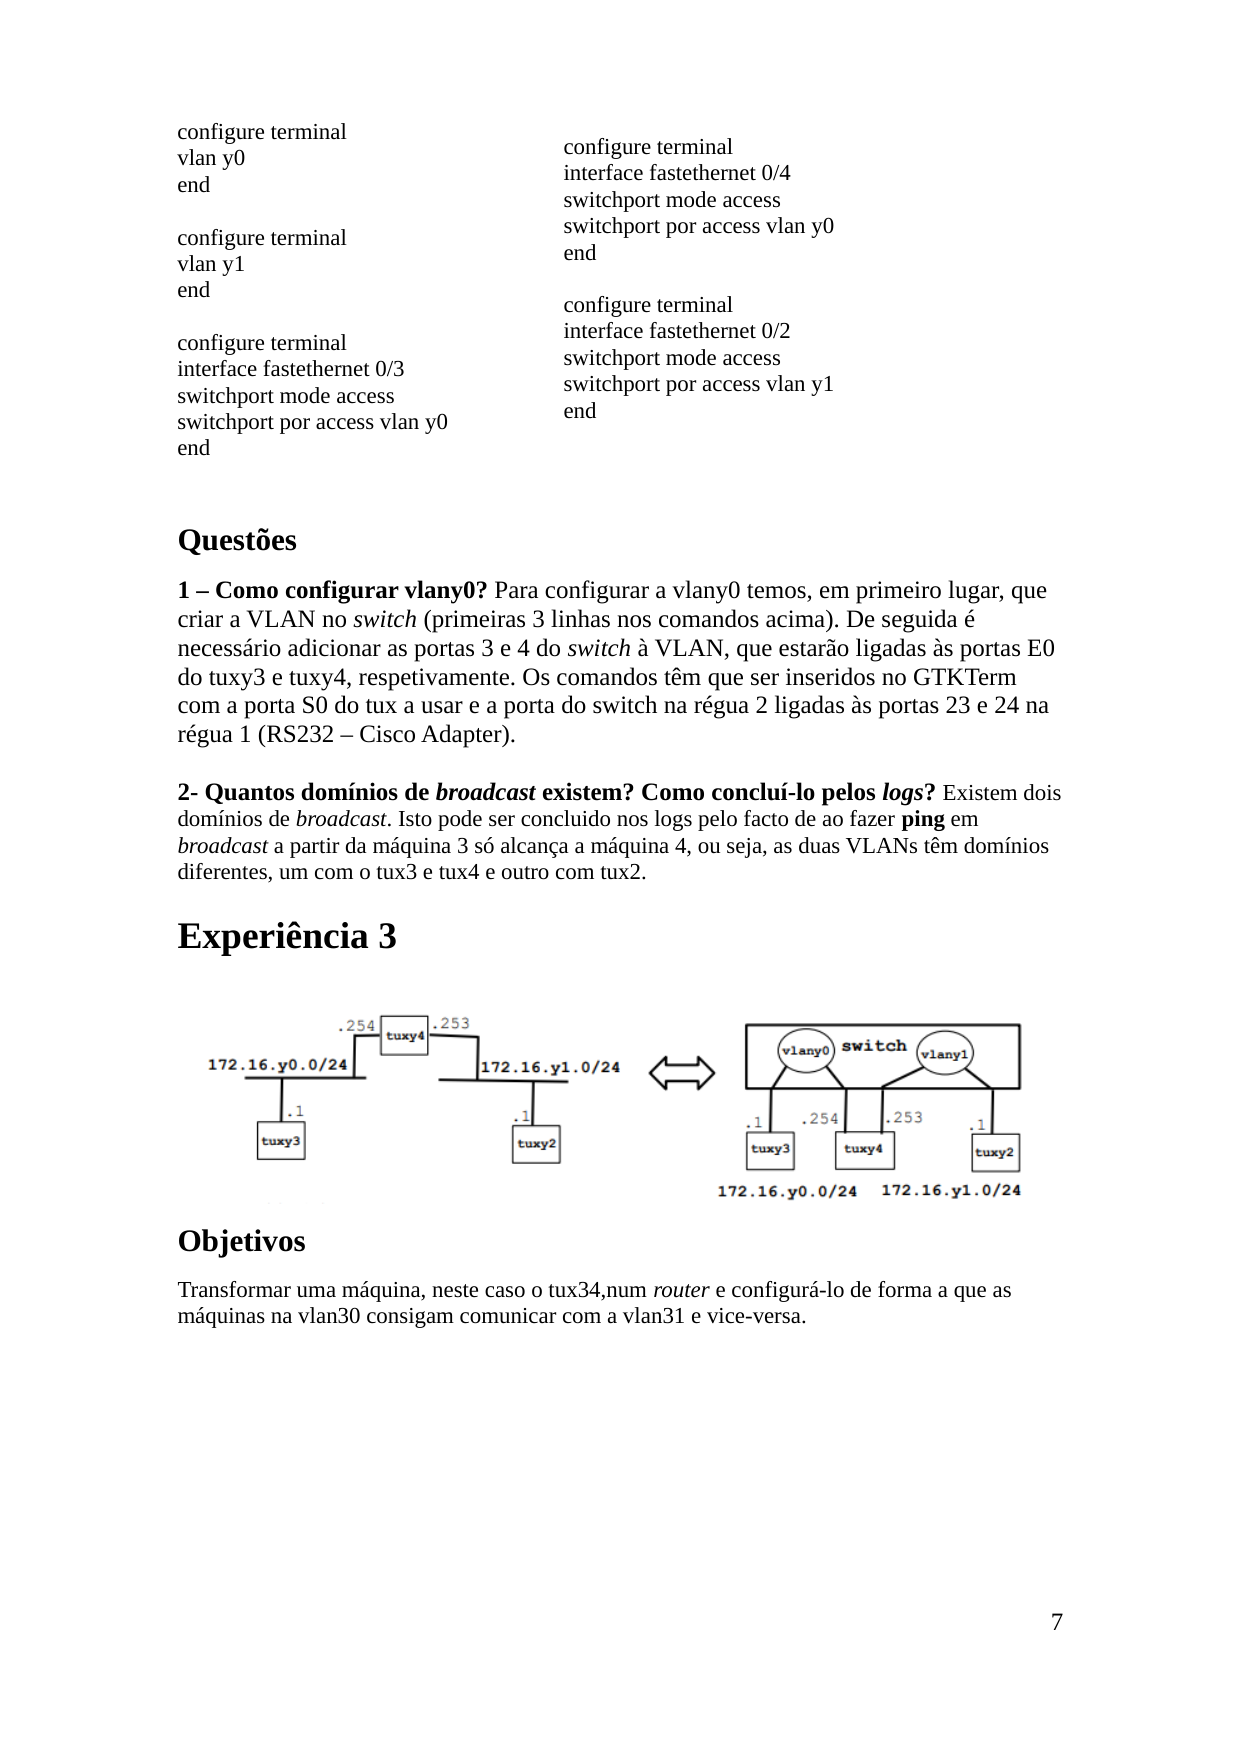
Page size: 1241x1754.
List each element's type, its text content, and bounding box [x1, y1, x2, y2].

text 1 – Como configurar vlany0? Para configurar a vlany0 temos, em primeiro lugar, que criar a VLAN no switch (primeiras 3 linhas nos comandos acima). De seguida é necessário adicionar as portas 3 e 4 do switch à VLAN, que estarão ligadas às portas E0 do tuxy3 e tuxy4, respetivamente. Os comandos têm que ser inseridos no GTKTerm com a porta S0 do tux a usar e a porta do switch na régua 2 ligadas às portas 23 e 24 na régua 1 (RS232 – Cisco Adapter). [177, 575, 1063, 748]
text Experiência 3 [177, 913, 1063, 956]
text Questões [177, 522, 1063, 557]
picture [197, 997, 1033, 1204]
text 2- Quantos domínios de broadcast existem? Como concluí-lo pelos logs? Existem dois domínios de broadcast. Isto pode ser concluido nos logs pelo facto de ao fazer ping em broadcast a partir da máquina 3 só alcança a máquina 4, ou seja, as duas VLANs têm domínios diferentes, um com o tux3 e tux4 e outro com tux2. [177, 777, 1063, 884]
text Transformar uma máquina, neste caso o tux34,num router e configurá-lo de forma a que as máquinas na vlan30 consigam comunicar com a vlan31 e vice-versa. [177, 1276, 1063, 1328]
text Objetivos [177, 985, 1063, 1258]
